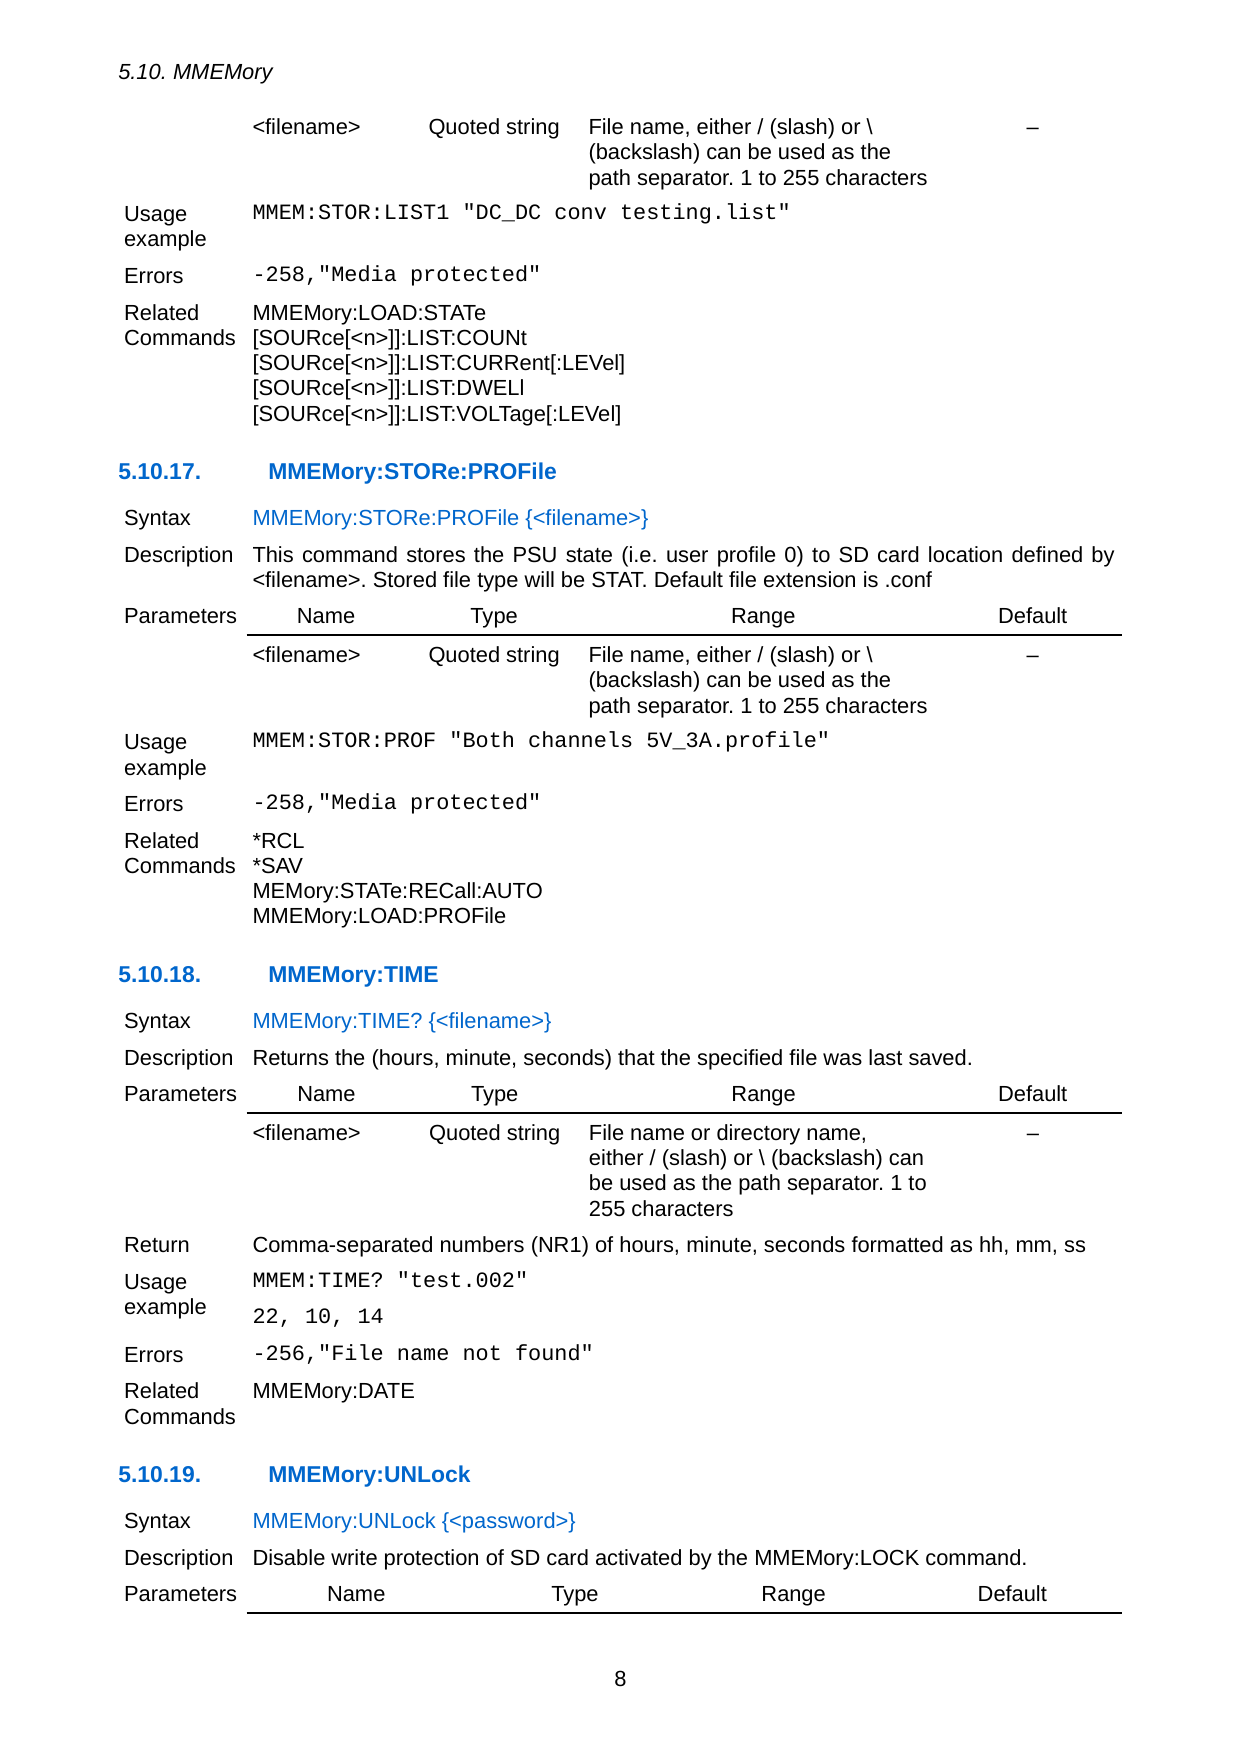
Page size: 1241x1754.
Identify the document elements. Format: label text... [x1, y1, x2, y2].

table_cell Related Commands [118, 1373, 247, 1434]
table_cell Name [247, 1075, 406, 1112]
table_cell Parameters [118, 1576, 247, 1612]
table_cell Name [247, 598, 405, 634]
table_cell Default [944, 598, 1122, 634]
table_cell Description [118, 536, 247, 598]
table_cell Description [118, 1039, 247, 1075]
table_cell – [944, 1114, 1122, 1226]
table_cell Comma-separated numbers (NR1) of hours, minute, seconds formatted as hh, mm, ss [247, 1226, 1122, 1263]
table_header Syntax [118, 1002, 247, 1039]
table_cell Usage example [118, 195, 247, 257]
table_cell File name or directory name, either / (slash) or \ (backslash) can be used as the path separator. 1 to 255 characters [583, 1114, 944, 1226]
table_cell Parameters [118, 1075, 247, 1226]
table_cell Quoted string [405, 106, 583, 195]
table_cell Range [583, 598, 943, 634]
table_cell Errors [118, 257, 247, 294]
table_cell <filename> [247, 1114, 406, 1226]
subtitle MMEMory:STORe:PROFile [118, 458, 1122, 484]
table_cell Related Commands [118, 822, 247, 934]
table_cell -258,"Media protected" [247, 257, 1122, 294]
table_header MMEMory:TIME? {<filename>} [247, 1002, 1122, 1039]
table_cell Range [583, 1075, 944, 1112]
table_cell Name [247, 1576, 465, 1612]
table_cell Errors [118, 785, 247, 822]
table_header MMEMory:STORe:PROFile {<filename>} [247, 499, 1122, 536]
table_cell MMEMory:DATE [247, 1373, 1122, 1434]
table_cell MMEM:STOR:PROF "Both channels 5V_3A.profile" [247, 724, 1122, 785]
table_cell Returns the (hours, minute, seconds) that the specified file was last saved. [247, 1039, 1122, 1075]
table_cell Type [465, 1576, 684, 1612]
table_cell Type [406, 1075, 583, 1112]
table_cell Default [944, 1075, 1122, 1112]
table_cell Type [405, 598, 583, 634]
subtitle MMEMory:TIME [118, 961, 1122, 987]
table_cell – [944, 106, 1122, 195]
table_header Syntax [118, 1502, 247, 1539]
table_cell *RCL *SAV MEMory:STATe:RECall:AUTO MMEMory:LOAD:PROFile [247, 822, 1122, 934]
table_header Syntax [118, 499, 247, 536]
table_cell <filename> [247, 106, 405, 195]
table_cell Related Commands [118, 294, 247, 431]
table_cell Usage example [118, 1263, 247, 1336]
table_header MMEMory:UNLock {<password>} [247, 1502, 1122, 1539]
table_cell File name, either / (slash) or \ (backslash) can be used as the path separator. 1 to 255 characters [583, 106, 943, 195]
table_cell Return [118, 1226, 247, 1263]
table_cell Usage example [118, 724, 247, 785]
table_cell Quoted string [406, 1114, 583, 1226]
table_cell MMEMory:LOAD:STATe [SOURce[<n>]]:LIST:COUNt [SOURce[<n>]]:LIST:CURRent[:LEVel] [SOURce[<n>]]:LIST:DWELl [SOURce[<n>]]:LIST:VOLTage[:LEVel] [247, 294, 1122, 431]
table_cell Default [903, 1576, 1122, 1612]
table_cell MMEM:TIME? "test.002" 22, 10, 14 [247, 1263, 1122, 1336]
table_cell Description [118, 1539, 247, 1576]
table_cell <filename> [247, 636, 405, 723]
table_cell -258,"Media protected" [247, 785, 1122, 822]
table_cell [118, 106, 247, 195]
table_cell Parameters [118, 598, 247, 723]
table_cell Quoted string [405, 636, 583, 723]
table_cell File name, either / (slash) or \ (backslash) can be used as the path separator. 1 to 255 characters [583, 636, 943, 723]
table_cell Disable write protection of SD card activated by the MMEMory:LOCK command. [247, 1539, 1122, 1576]
table_cell Range [684, 1576, 903, 1612]
subtitle MMEMory:UNLock [118, 1461, 1122, 1487]
table_cell This command stores the PSU state (i.e. user profile 0) to SD card location defined by <filename>. Stored file type will be STAT. Default file extension is .conf [247, 536, 1122, 598]
table_cell Errors [118, 1336, 247, 1373]
table_cell MMEM:STOR:LIST1 "DC_DC conv testing.list" [247, 195, 1122, 257]
table_cell – [944, 636, 1122, 723]
table_cell -256,"File name not found" [247, 1336, 1122, 1373]
